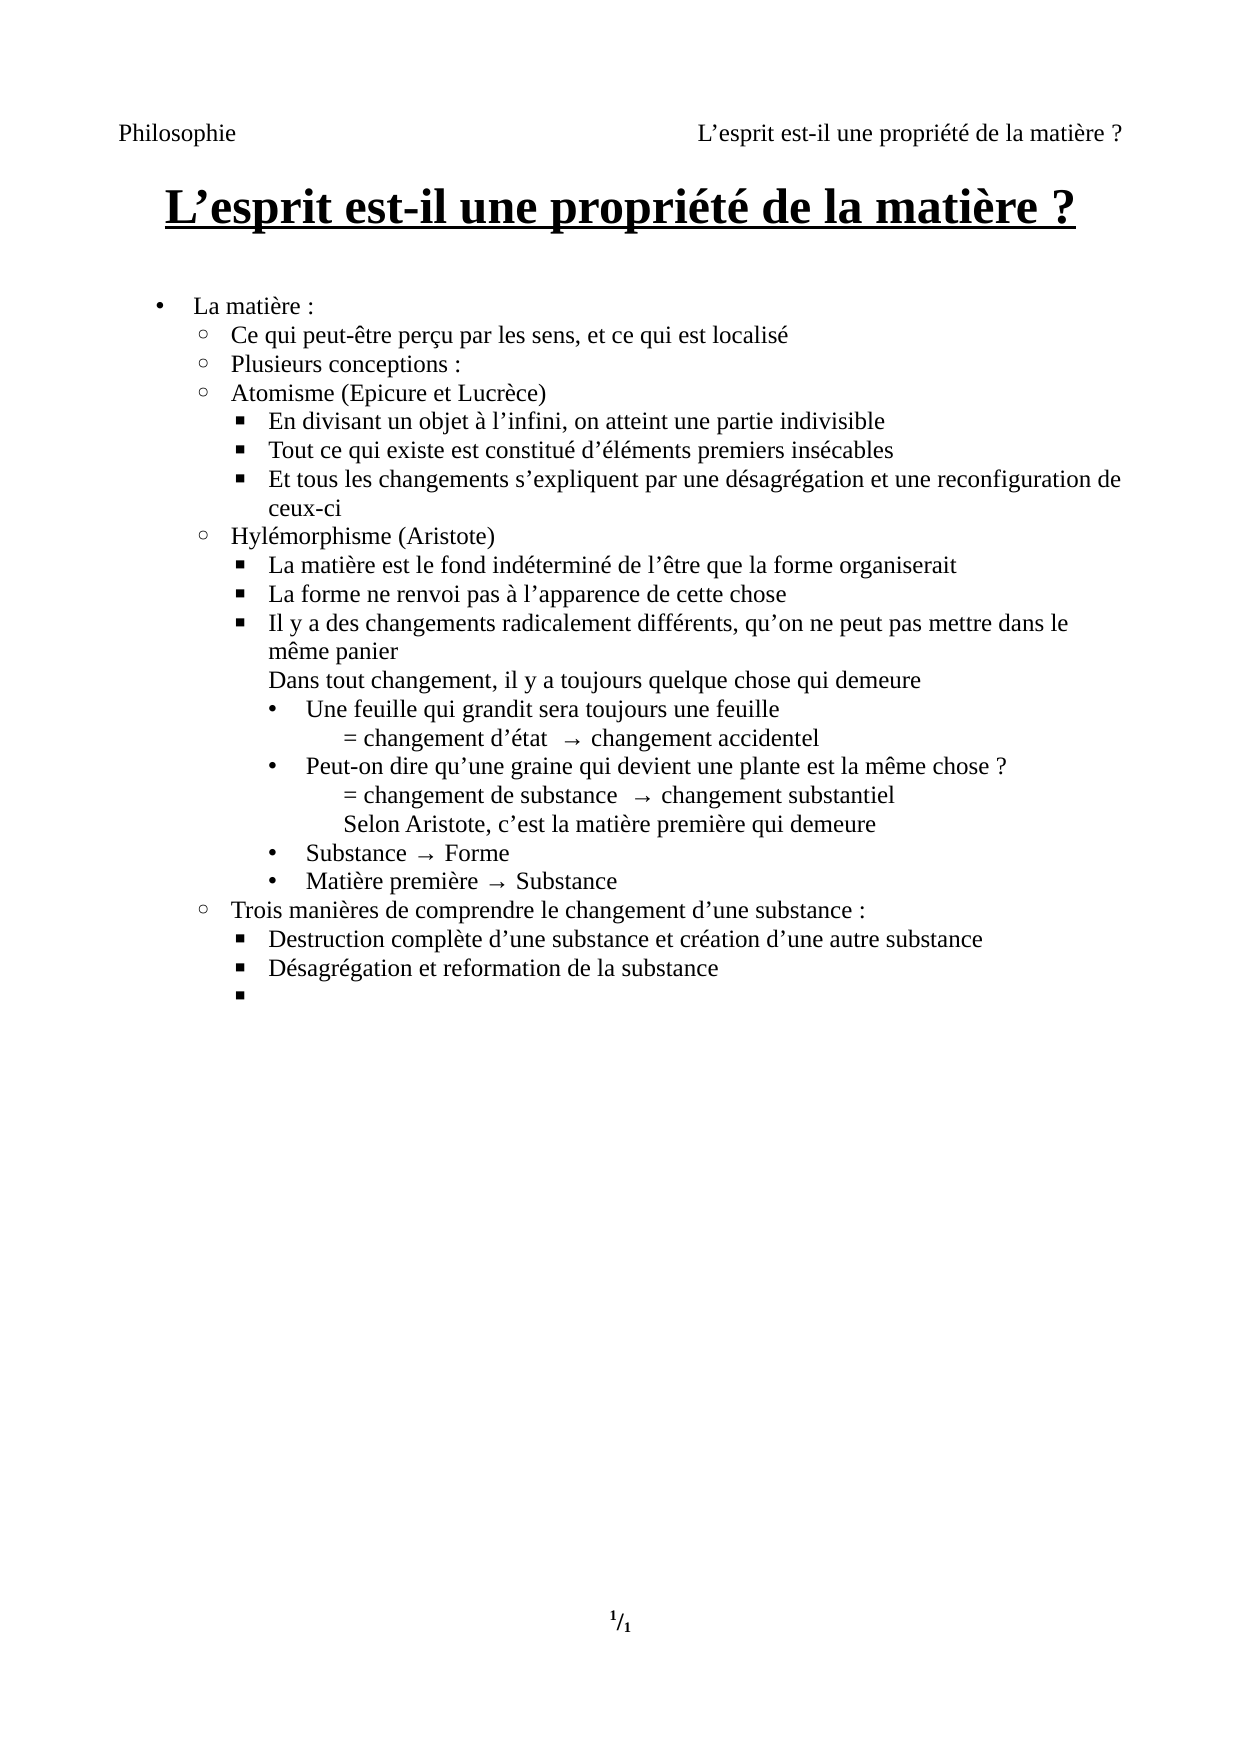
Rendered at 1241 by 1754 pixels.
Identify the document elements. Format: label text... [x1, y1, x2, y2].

list Hylémorphisme (Aristote) [193, 521, 1122, 550]
list Désagrégation et reformation de la substance [231, 953, 1122, 981]
list Il y a des changements radicalement différents, qu’on ne peut pas mettre dans le même panier [231, 608, 1122, 665]
list = changement de substance → changement substantiel [306, 780, 1122, 809]
list Peut-on dire qu’une graine qui devient une plante est la même chose ? [268, 751, 1122, 780]
list Tout ce qui existe est constitué d’éléments premiers insécables [231, 435, 1122, 464]
list Selon Aristote, c’est la matière première qui demeure [306, 809, 1122, 838]
list Dans tout changement, il y a toujours quelque chose qui demeure [231, 665, 1122, 694]
list Une feuille qui grandit sera toujours une feuille [268, 694, 1122, 723]
list Trois manières de comprendre le changement d’une substance : [193, 895, 1122, 924]
list Plusieurs conceptions : [193, 349, 1122, 378]
list Destruction complète d’une substance et création d’une autre substance [231, 924, 1122, 953]
list La forme ne renvoi pas à l’apparence de cette chose [231, 579, 1122, 608]
list Et tous les changements s’expliquent par une désagrégation et une reconfiguration de ceux-ci [231, 464, 1122, 521]
list Ce qui peut-être perçu par les sens, et ce qui est localisé [193, 320, 1122, 349]
list Substance → Forme [268, 838, 1122, 866]
list La matière : [156, 291, 1122, 320]
list En divisant un objet à l’infini, on atteint une partie indivisible [231, 406, 1122, 435]
text L’esprit est-il une propriété de la matière ? [118, 176, 1122, 234]
list Atomisme (Epicure et Lucrèce) [193, 378, 1122, 406]
list La matière est le fond indéterminé de l’être que la forme organiserait [231, 550, 1122, 579]
list Matière première → Substance [268, 866, 1122, 895]
list = changement d’état → changement accidentel [306, 723, 1122, 751]
